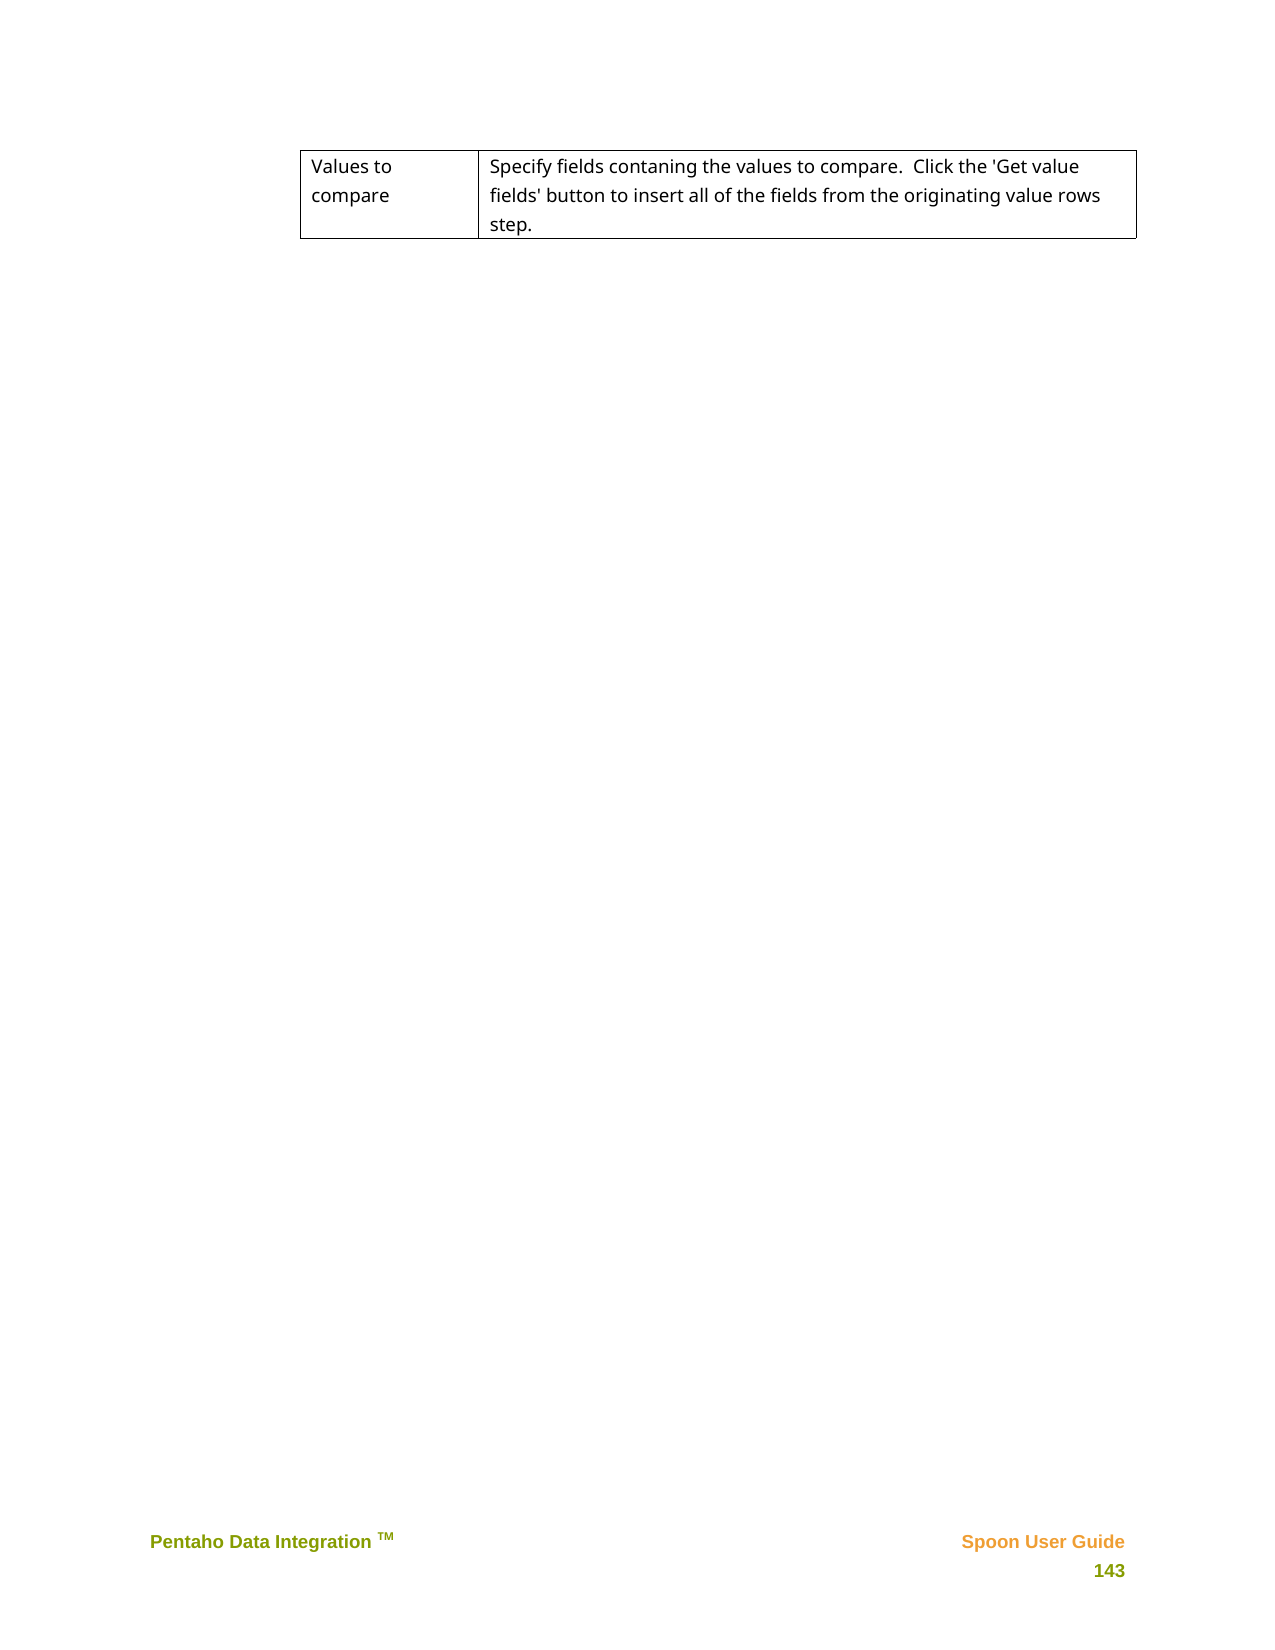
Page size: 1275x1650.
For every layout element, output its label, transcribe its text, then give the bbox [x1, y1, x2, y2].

table_cell Specify fields contaning the values to compare. Click the 'Get value fields' button to insert all of the fields from the originating value rows step. [479, 151, 1136, 238]
table_cell Values to compare [301, 151, 478, 238]
